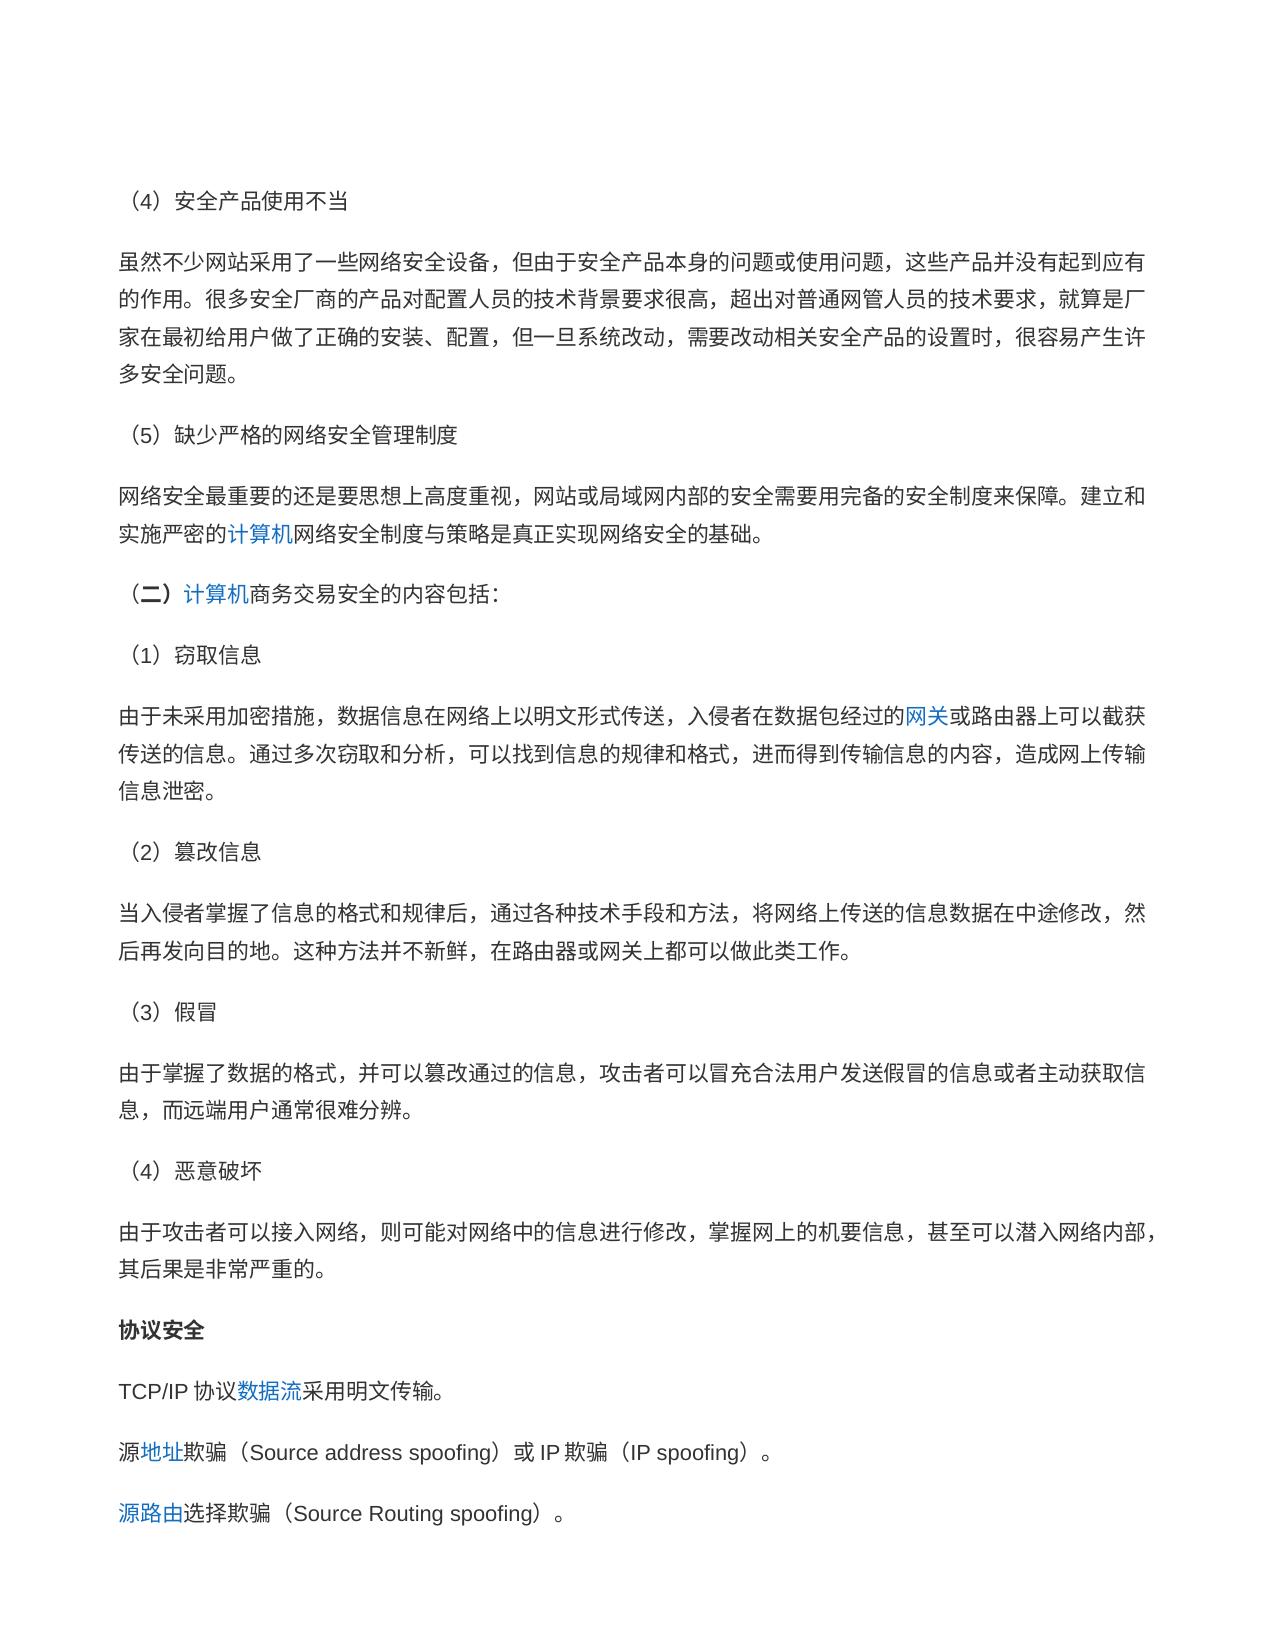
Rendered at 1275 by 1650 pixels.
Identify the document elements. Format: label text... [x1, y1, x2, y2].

list 源路由选择欺骗（Source Routing spoofing）。 [118, 1489, 1157, 1526]
list TCP/IP协议数据流采用明文传输。 [118, 1367, 1157, 1404]
list （5）缺少严格的网络安全管理制度 [118, 411, 1157, 448]
list 由于攻击者可以接入网络，则可能对网络中的信息进行修改，掌握网上的机要信息，甚至可以潜入网络内部，其后果是非常严重的。 [118, 1208, 1157, 1283]
list （4）恶意破坏 [118, 1147, 1157, 1184]
list 协议安全 [118, 1306, 1157, 1343]
list 由于未采用加密措施，数据信息在网络上以明文形式传送，入侵者在数据包经过的网关或路由器上可以截获传送的信息。通过多次窃取和分析，可以找到信息的规律和格式，进而得到传输信息的内容，造成网上传输信息泄密。 [118, 692, 1157, 804]
list 当入侵者掌握了信息的格式和规律后，通过各种技术手段和方法，将网络上传送的信息数据在中途修改，然后再发向目的地。这种方法并不新鲜，在路由器或网关上都可以做此类工作。 [118, 889, 1157, 964]
list 网络安全最重要的还是要思想上高度重视，网站或局域网内部的安全需要用完备的安全制度来保障。建立和实施严密的计算机网络安全制度与策略是真正实现网络安全的基础。 [118, 472, 1157, 547]
list 源地址欺骗（Source address spoofing）或IP欺骗（IP spoofing）。 [118, 1428, 1157, 1465]
list 由于掌握了数据的格式，并可以篡改通过的信息，攻击者可以冒充合法用户发送假冒的信息或者主动获取信息，而远端用户通常很难分辨。 [118, 1048, 1157, 1123]
list （2）篡改信息 [118, 828, 1157, 865]
list （4）安全产品使用不当 [118, 176, 1157, 214]
list （二）计算机商务交易安全的内容包括： [118, 570, 1157, 608]
list 虽然不少网站采用了一些网络安全设备，但由于安全产品本身的问题或使用问题，这些产品并没有起到应有的作用。很多安全厂商的产品对配置人员的技术背景要求很高，超出对普通网管人员的技术要求，就算是厂家在最初给用户做了正确的安装、配置，但一旦系统改动，需要改动相关安全产品的设置时，很容易产生许多安全问题。 [118, 237, 1157, 387]
list （3）假冒 [118, 987, 1157, 1025]
list （1）窃取信息 [118, 631, 1157, 668]
